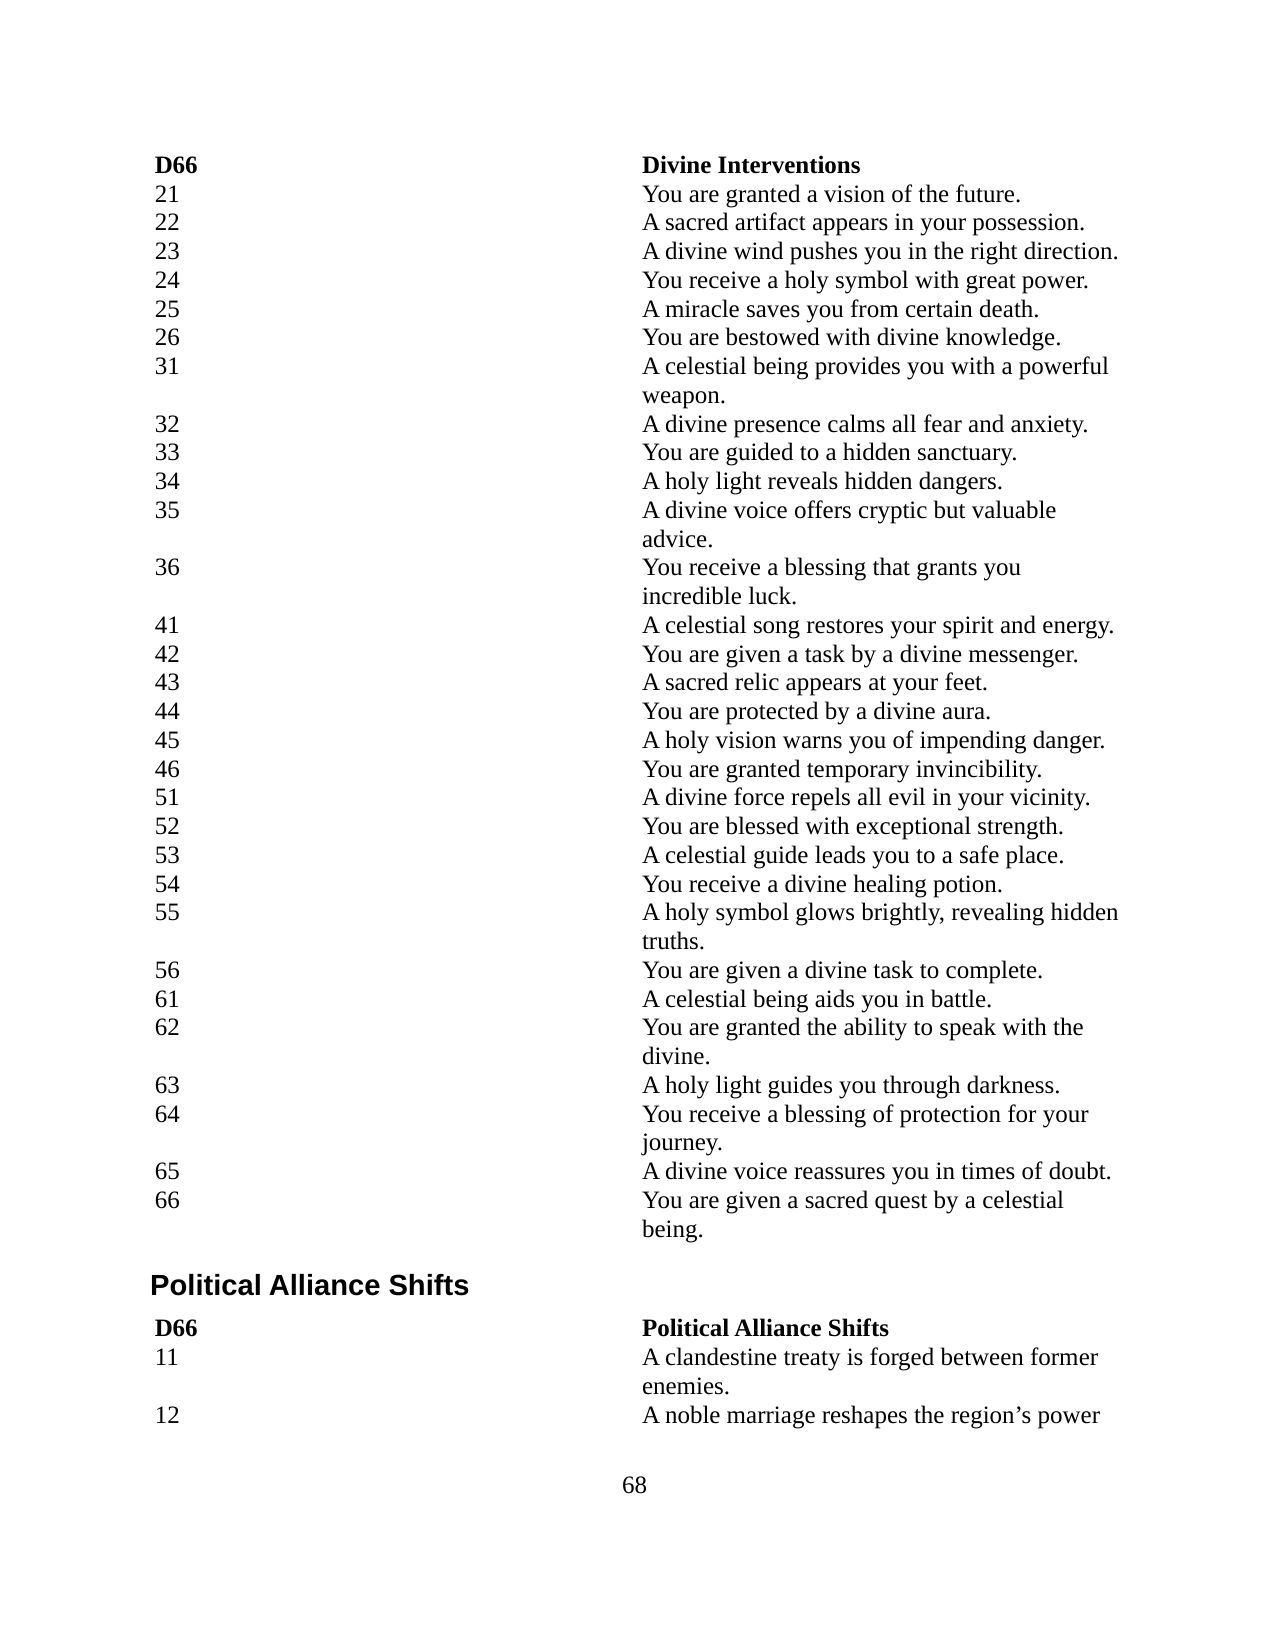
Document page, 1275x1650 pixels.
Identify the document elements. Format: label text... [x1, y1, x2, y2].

table_cell 42 [150, 639, 637, 667]
table_cell 65 [150, 1156, 637, 1185]
table_cell You are protected by a divine aura. [638, 696, 1125, 725]
table_cell 56 [150, 955, 637, 984]
table_cell 25 [150, 294, 637, 322]
table_cell A divine wind pushes you in the right direction. [638, 236, 1125, 265]
table_cell A miracle saves you from certain death. [638, 294, 1125, 322]
table_cell A sacred artifact appears in your possession. [638, 208, 1125, 236]
table_cell You are granted a vision of the future. [638, 179, 1125, 207]
table_cell You receive a blessing of protection for your journey. [638, 1099, 1125, 1156]
table_cell A clandestine treaty is forged between former enemies. [638, 1342, 1125, 1400]
table_cell A celestial being aids you in battle. [638, 984, 1125, 1012]
table_cell 22 [150, 208, 637, 236]
table_cell A celestial song restores your spirit and energy. [638, 610, 1125, 639]
table_cell A divine voice offers cryptic but valuable advice. [638, 495, 1125, 552]
table_cell A holy symbol glows brightly, revealing hidden truths. [638, 898, 1125, 955]
table_cell A noble marriage reshapes the region’s power [638, 1400, 1125, 1428]
table_cell A holy light guides you through darkness. [638, 1070, 1125, 1099]
table_cell A divine force repels all evil in your vicinity. [638, 783, 1125, 811]
table_cell You are blessed with exceptional strength. [638, 811, 1125, 840]
table_cell 35 [150, 495, 637, 552]
table_cell A celestial guide leads you to a safe place. [638, 840, 1125, 869]
table_header Divine Interventions [638, 150, 1125, 179]
subtitle Political Alliance Shifts [150, 1267, 1125, 1301]
table_cell You receive a divine healing potion. [638, 869, 1125, 897]
table_cell 32 [150, 409, 637, 437]
table_cell You are granted temporary invincibility. [638, 754, 1125, 782]
table_cell You receive a holy symbol with great power. [638, 265, 1125, 294]
table_cell You are given a task by a divine messenger. [638, 639, 1125, 667]
table_cell A divine presence calms all fear and anxiety. [638, 409, 1125, 437]
table_cell 34 [150, 466, 637, 495]
table_cell You are granted the ability to speak with the divine. [638, 1013, 1125, 1070]
table_cell 31 [150, 351, 637, 409]
table_cell 23 [150, 236, 637, 265]
table_cell 55 [150, 898, 637, 955]
table_cell 43 [150, 668, 637, 696]
table_cell 36 [150, 553, 637, 610]
table_cell 33 [150, 438, 637, 466]
table_cell A sacred relic appears at your feet. [638, 668, 1125, 696]
table_cell A celestial being provides you with a powerful weapon. [638, 351, 1125, 409]
table_cell You are bestowed with divine knowledge. [638, 323, 1125, 351]
table_cell 62 [150, 1013, 637, 1070]
table_cell 64 [150, 1099, 637, 1156]
table_cell You are given a sacred quest by a celestial being. [638, 1185, 1125, 1242]
table_cell You are given a divine task to complete. [638, 955, 1125, 984]
table_cell 24 [150, 265, 637, 294]
table_cell 54 [150, 869, 637, 897]
table_cell 66 [150, 1185, 637, 1242]
table_cell 44 [150, 696, 637, 725]
table_cell 41 [150, 610, 637, 639]
table_header Political Alliance Shifts [638, 1314, 1125, 1342]
table_cell A holy vision warns you of impending danger. [638, 725, 1125, 754]
table_cell 12 [150, 1400, 637, 1428]
table_cell 45 [150, 725, 637, 754]
table_cell 11 [150, 1342, 637, 1400]
table_header D66 [150, 150, 637, 179]
table_cell You are guided to a hidden sanctuary. [638, 438, 1125, 466]
table_cell 63 [150, 1070, 637, 1099]
table_cell 46 [150, 754, 637, 782]
table_cell A divine voice reassures you in times of doubt. [638, 1156, 1125, 1185]
table_cell 26 [150, 323, 637, 351]
table_cell 52 [150, 811, 637, 840]
table_cell 53 [150, 840, 637, 869]
table_cell You receive a blessing that grants you incredible luck. [638, 553, 1125, 610]
table_cell 51 [150, 783, 637, 811]
table_cell A holy light reveals hidden dangers. [638, 466, 1125, 495]
table_cell 21 [150, 179, 637, 207]
table_cell 61 [150, 984, 637, 1012]
table_header D66 [150, 1314, 637, 1342]
